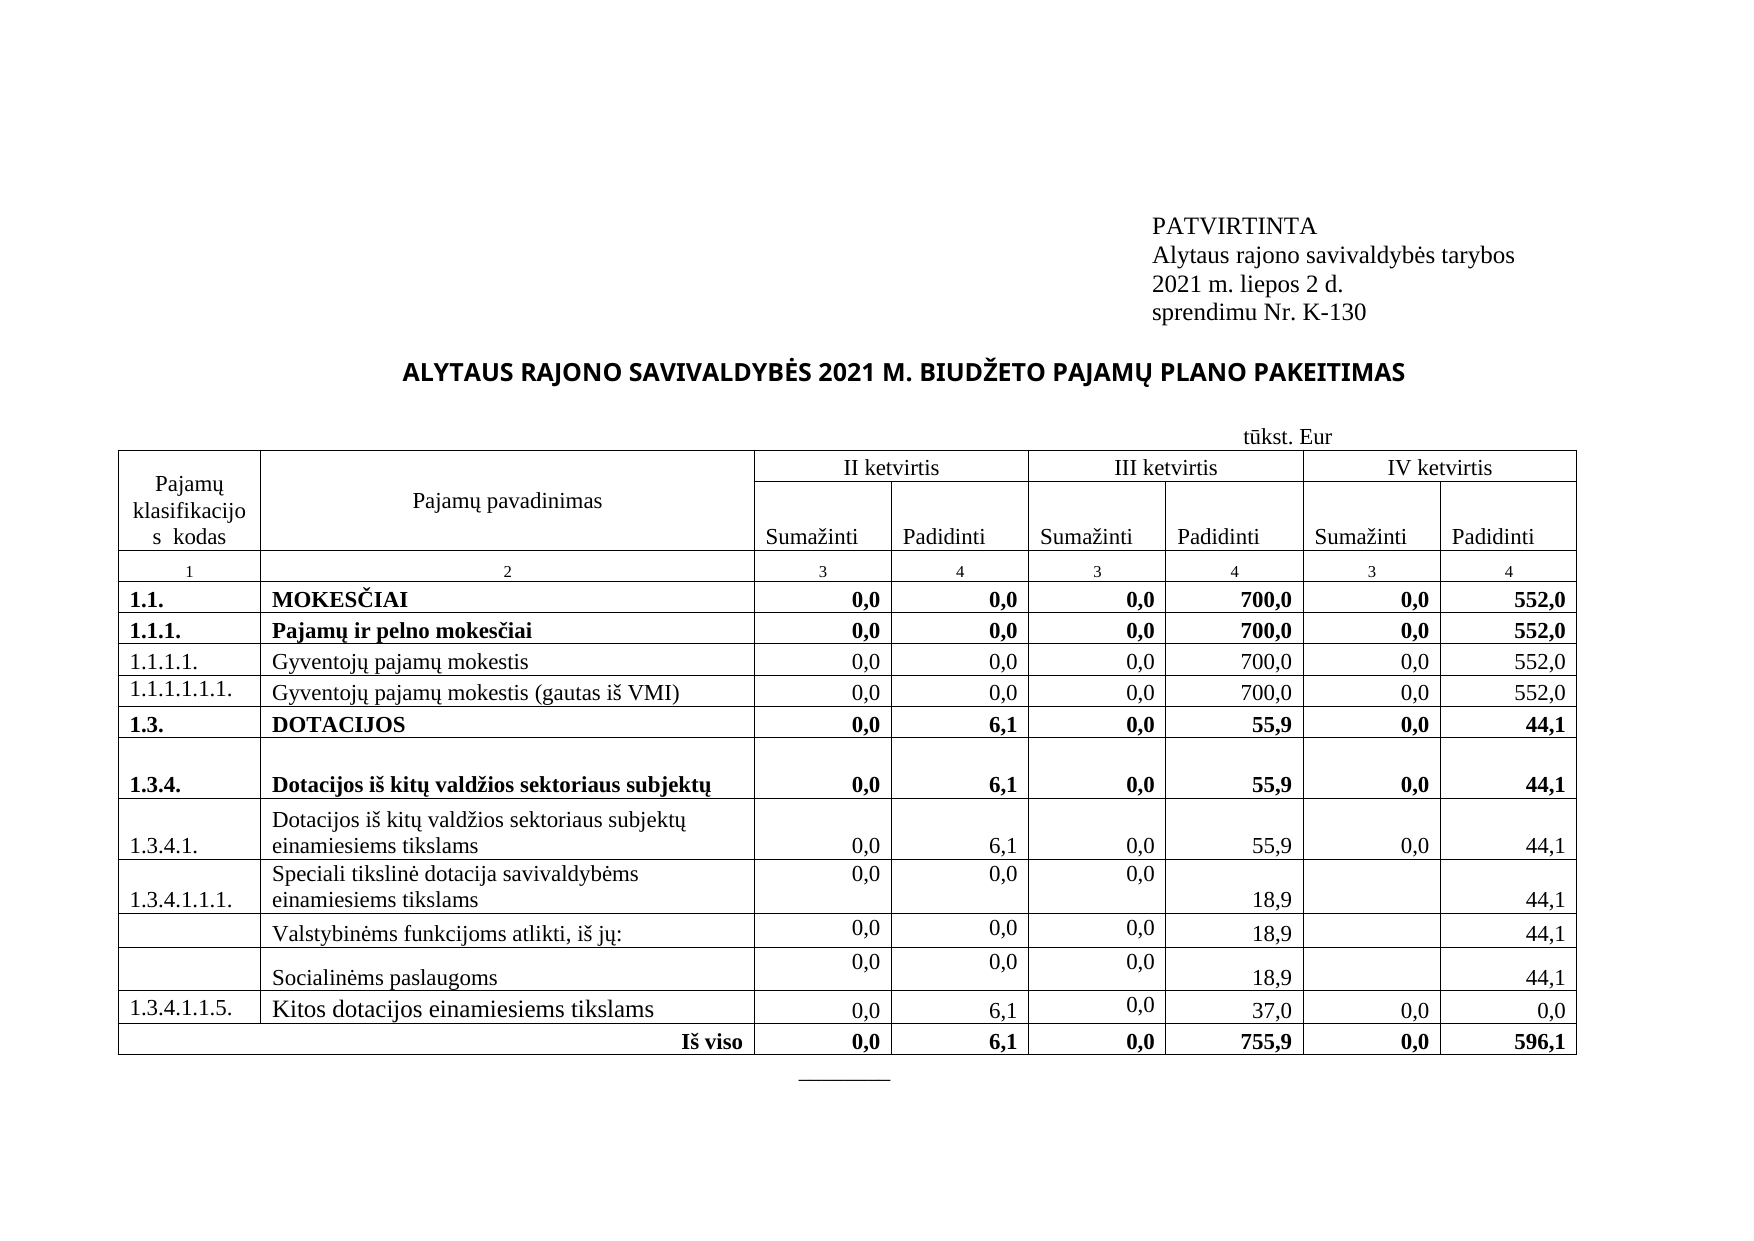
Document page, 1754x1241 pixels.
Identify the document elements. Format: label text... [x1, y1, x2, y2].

table_header IV ketvirtis [1304, 451, 1576, 481]
table_cell 0,0 [1029, 613, 1165, 643]
table_cell 1.1.1. [119, 613, 260, 643]
table_cell 0,0 [1441, 991, 1576, 1023]
table_cell 552,0 [1441, 644, 1576, 674]
table_cell Padidinti [892, 482, 1028, 549]
table_cell 0,0 [892, 644, 1028, 674]
table_cell 4 [1166, 551, 1303, 581]
table_cell 0,0 [755, 582, 891, 612]
table_cell 0,0 [892, 582, 1028, 612]
table_cell [119, 914, 260, 947]
table_cell Socialinėms paslaugoms [261, 948, 754, 990]
table_cell 552,0 [1441, 676, 1576, 706]
table_cell Speciali tikslinė dotacija savivaldybėms einamiesiems tikslams [261, 860, 754, 913]
table_cell Gyventojų pajamų mokestis [261, 644, 754, 674]
table_cell 0,0 [1304, 613, 1440, 643]
table_cell 0,0 [1304, 644, 1440, 674]
table_header Pajamų klasifikacijos kodas [119, 451, 260, 549]
table_cell 44,1 [1441, 799, 1576, 859]
table_cell 0,0 [755, 644, 891, 674]
table_cell Padidinti [1166, 482, 1303, 549]
table_cell 0,0 [1029, 1024, 1165, 1054]
table_cell 55,9 [1166, 738, 1303, 798]
table_cell 0,0 [1029, 860, 1165, 913]
table_cell 0,0 [755, 860, 891, 913]
table_cell 700,0 [1166, 582, 1303, 612]
text ________ [118, 1055, 1577, 1084]
table_cell 55,9 [1166, 799, 1303, 859]
table_cell 1.3.4. [119, 738, 260, 798]
table_cell 0,0 [1304, 799, 1440, 859]
table_cell 0,0 [1029, 948, 1165, 990]
table_cell 1.3.4.1. [119, 799, 260, 859]
table_cell Kitos dotacijos einamiesiems tikslams [261, 991, 754, 1023]
table_cell 6,1 [892, 991, 1028, 1023]
table_cell 0,0 [1029, 991, 1165, 1023]
table_cell 0,0 [755, 948, 891, 990]
table_cell 0,0 [755, 707, 891, 737]
table_cell 0,0 [892, 676, 1028, 706]
table_cell 0,0 [892, 613, 1028, 643]
table_cell 0,0 [1304, 1024, 1440, 1054]
table_cell 6,1 [892, 707, 1028, 737]
table_cell 0,0 [1029, 707, 1165, 737]
table_cell 18,9 [1166, 860, 1303, 913]
table_cell Sumažinti [1304, 482, 1440, 549]
table_cell 0,0 [755, 799, 891, 859]
table_cell 552,0 [1441, 613, 1576, 643]
table_cell 55,9 [1166, 707, 1303, 737]
table_cell 0,0 [892, 860, 1028, 913]
table_cell Sumažinti [1029, 482, 1165, 549]
table_cell 0,0 [1304, 676, 1440, 706]
table_cell Pajamų ir pelno mokesčiai [261, 613, 754, 643]
table_header Pajamų pavadinimas [261, 451, 754, 549]
table_cell 1.1.1.1.1.1. [119, 676, 260, 706]
table_cell 0,0 [755, 914, 891, 947]
table_cell 0,0 [1304, 707, 1440, 737]
table_cell Gyventojų pajamų mokestis (gautas iš VMI) [261, 676, 754, 706]
table_cell 1.1.1.1. [119, 644, 260, 674]
text sprendimu Nr. K-130 [1152, 297, 1577, 326]
table_cell 0,0 [892, 948, 1028, 990]
table_cell MOKESČIAI [261, 582, 754, 612]
table_cell Iš viso [119, 1024, 754, 1054]
table_cell 1 [119, 551, 260, 581]
table_cell 44,1 [1441, 707, 1576, 737]
table_cell 0,0 [1029, 582, 1165, 612]
table_cell 1.3. [119, 707, 260, 737]
table_cell 0,0 [1029, 738, 1165, 798]
table_cell 44,1 [1441, 948, 1576, 990]
table_cell [1304, 914, 1440, 947]
table_cell 2 [261, 551, 754, 581]
table_cell Sumažinti [755, 482, 891, 549]
table_cell 0,0 [1029, 676, 1165, 706]
table_cell 0,0 [1304, 582, 1440, 612]
table_cell 1.1. [119, 582, 260, 612]
table_cell 44,1 [1441, 738, 1576, 798]
table_cell 0,0 [1029, 644, 1165, 674]
table_cell [119, 948, 260, 990]
table_cell Padidinti [1441, 482, 1576, 549]
table_cell 3 [1029, 551, 1165, 581]
table_cell 700,0 [1166, 676, 1303, 706]
table_cell 552,0 [1441, 582, 1576, 612]
table_cell 596,1 [1441, 1024, 1576, 1054]
table_cell 0,0 [755, 738, 891, 798]
table_cell Dotacijos iš kitų valdžios sektoriaus subjektų einamiesiems tikslams [261, 799, 754, 859]
table_cell 0,0 [755, 991, 891, 1023]
table_header II ketvirtis [755, 451, 1028, 481]
table_cell 44,1 [1441, 860, 1576, 913]
table_cell 700,0 [1166, 644, 1303, 674]
table_cell 18,9 [1166, 948, 1303, 990]
table_cell 4 [1441, 551, 1576, 581]
table_header III ketvirtis [1029, 451, 1303, 481]
table_cell 700,0 [1166, 613, 1303, 643]
table_cell 3 [755, 551, 891, 581]
table_cell 3 [1304, 551, 1440, 581]
table_cell 6,1 [892, 799, 1028, 859]
table_cell 4 [892, 551, 1028, 581]
table_cell 0,0 [1304, 738, 1440, 798]
table_cell Dotacijos iš kitų valdžios sektoriaus subjektų [261, 738, 754, 798]
table_cell 6,1 [892, 1024, 1028, 1054]
table_cell [1304, 860, 1440, 913]
text Alytaus rajono savivaldybės tarybos [1152, 240, 1577, 269]
table_cell 0,0 [755, 613, 891, 643]
table_cell Valstybinėms funkcijoms atlikti, iš jų: [261, 914, 754, 947]
table_cell 0,0 [892, 914, 1028, 947]
table_cell 18,9 [1166, 914, 1303, 947]
table_cell 0,0 [1029, 914, 1165, 947]
table_cell DOTACIJOS [261, 707, 754, 737]
table_cell 37,0 [1166, 991, 1303, 1023]
table_cell 1.3.4.1.1.1. [119, 860, 260, 913]
table_cell 44,1 [1441, 914, 1576, 947]
table_cell 0,0 [1029, 799, 1165, 859]
text 2021 m. liepos 2 d. [1152, 269, 1577, 297]
table_cell 0,0 [1304, 991, 1440, 1023]
table_cell 0,0 [755, 676, 891, 706]
table_cell [1304, 948, 1440, 990]
table_cell 0,0 [755, 1024, 891, 1054]
table_cell 6,1 [892, 738, 1028, 798]
table_cell 755,9 [1166, 1024, 1303, 1054]
table_cell 1.3.4.1.1.5. [119, 991, 260, 1023]
text PATVIRTINTA [1017, 211, 1577, 240]
text ALYTAUS RAJONO SAVIVALDYBĖS 2021 M. BIUDŽETO PAJAMŲ PLANO PAKEITIMAS [118, 355, 1577, 389]
text tūkst. Eur [118, 423, 1577, 449]
